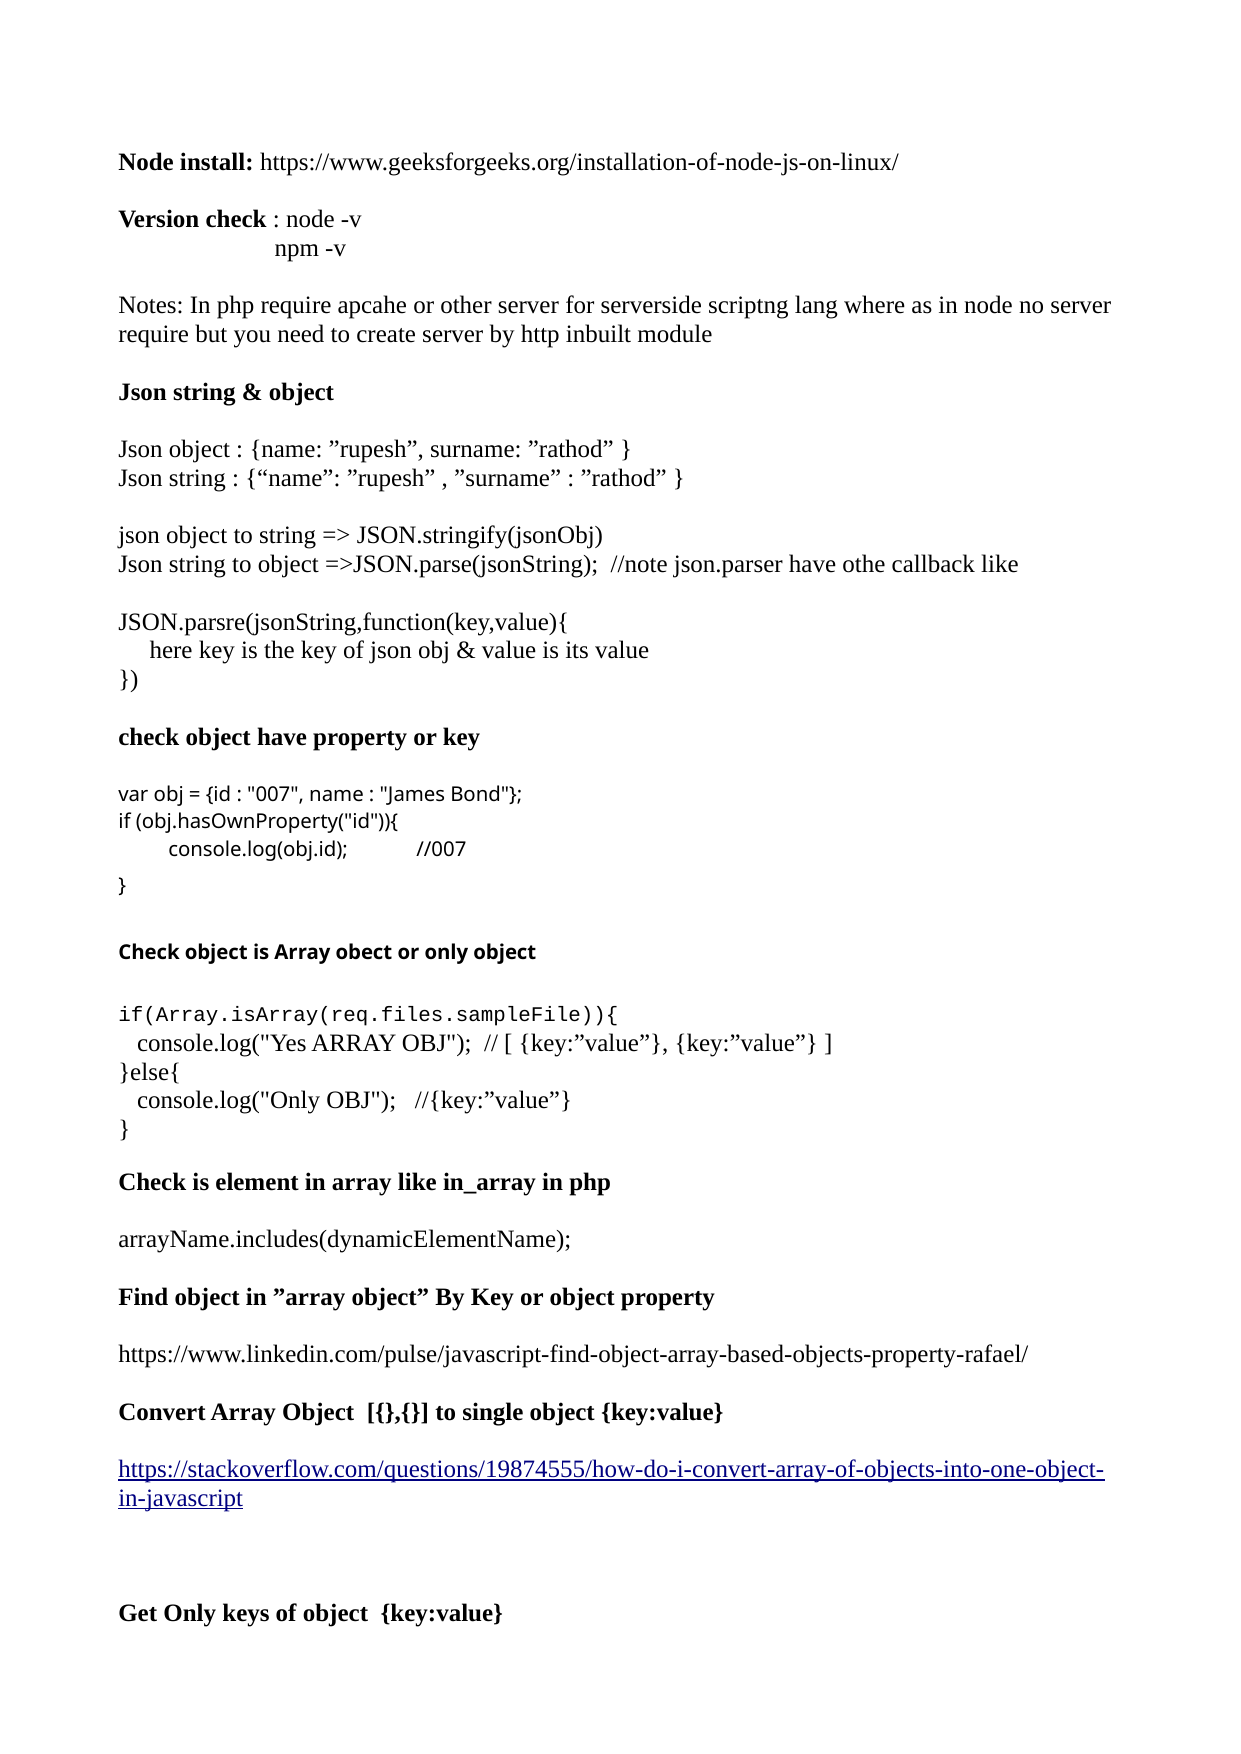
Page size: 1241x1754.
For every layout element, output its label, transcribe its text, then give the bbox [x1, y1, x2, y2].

text https://stackoverflow.com/questions/19874555/how-do-i-convert-array-of-objects-into-one-object-in-javascript [118, 1454, 1122, 1512]
text Json string & object [118, 377, 1122, 406]
text console.log("Only OBJ"); //{key:”value”} [118, 1086, 1122, 1114]
text Version check : node -v [118, 204, 1122, 233]
text JSON.parsre(jsonString,function(key,value){ [118, 607, 1122, 636]
text check object have property or key [118, 722, 1122, 751]
text console.log("Yes ARRAY OBJ"); // [ {key:”value”}, {key:”value”} ] [118, 1028, 1122, 1057]
text if(Array.isArray(req.files.sampleFile)){ [118, 1004, 1122, 1028]
text Get Only keys of object {key:value} [118, 1598, 1122, 1627]
text Notes: In php require apcahe or other server for serverside scriptng lang where as in node no server require but you need to create server by http inbuilt module [118, 291, 1122, 348]
text console.log(obj.id); //007 [118, 835, 1122, 863]
text npm -v [118, 233, 1122, 262]
text arrayName.includes(dynamicElementName); [118, 1224, 1122, 1253]
text json object to string => JSON.stringify(jsonObj) [118, 521, 1122, 549]
text Node install: https://www.geeksforgeeks.org/installation-of-node-js-on-linux/ [118, 147, 1122, 176]
text var obj = {id : "007", name : "James Bond"}; [118, 779, 1122, 807]
text Check object is Array obect or only object [118, 938, 1122, 966]
text Check is element in array like in_array in php [118, 1167, 1122, 1196]
text }) [118, 664, 1122, 693]
text here key is the key of json obj & value is its value [118, 636, 1122, 664]
text Json string to object =>JSON.parse(jsonString); //note json.parser have othe callback like [118, 549, 1122, 578]
text Json object : {name: ”rupesh”, surname: ”rathod” } [118, 434, 1122, 463]
text } [118, 1114, 1122, 1143]
text } [118, 871, 1122, 899]
text https://www.linkedin.com/pulse/javascript-find-object-array-based-objects-property-rafael/ [118, 1339, 1122, 1368]
text Find object in ”array object” By Key or object property [118, 1282, 1122, 1311]
text Convert Array Object [{},{}] to single object {key:value} [118, 1397, 1122, 1426]
text Json string : {“name”: ”rupesh” , ”surname” : ”rathod” } [118, 463, 1122, 492]
text if (obj.hasOwnProperty("id")){ [118, 807, 1122, 835]
text }else{ [118, 1057, 1122, 1086]
